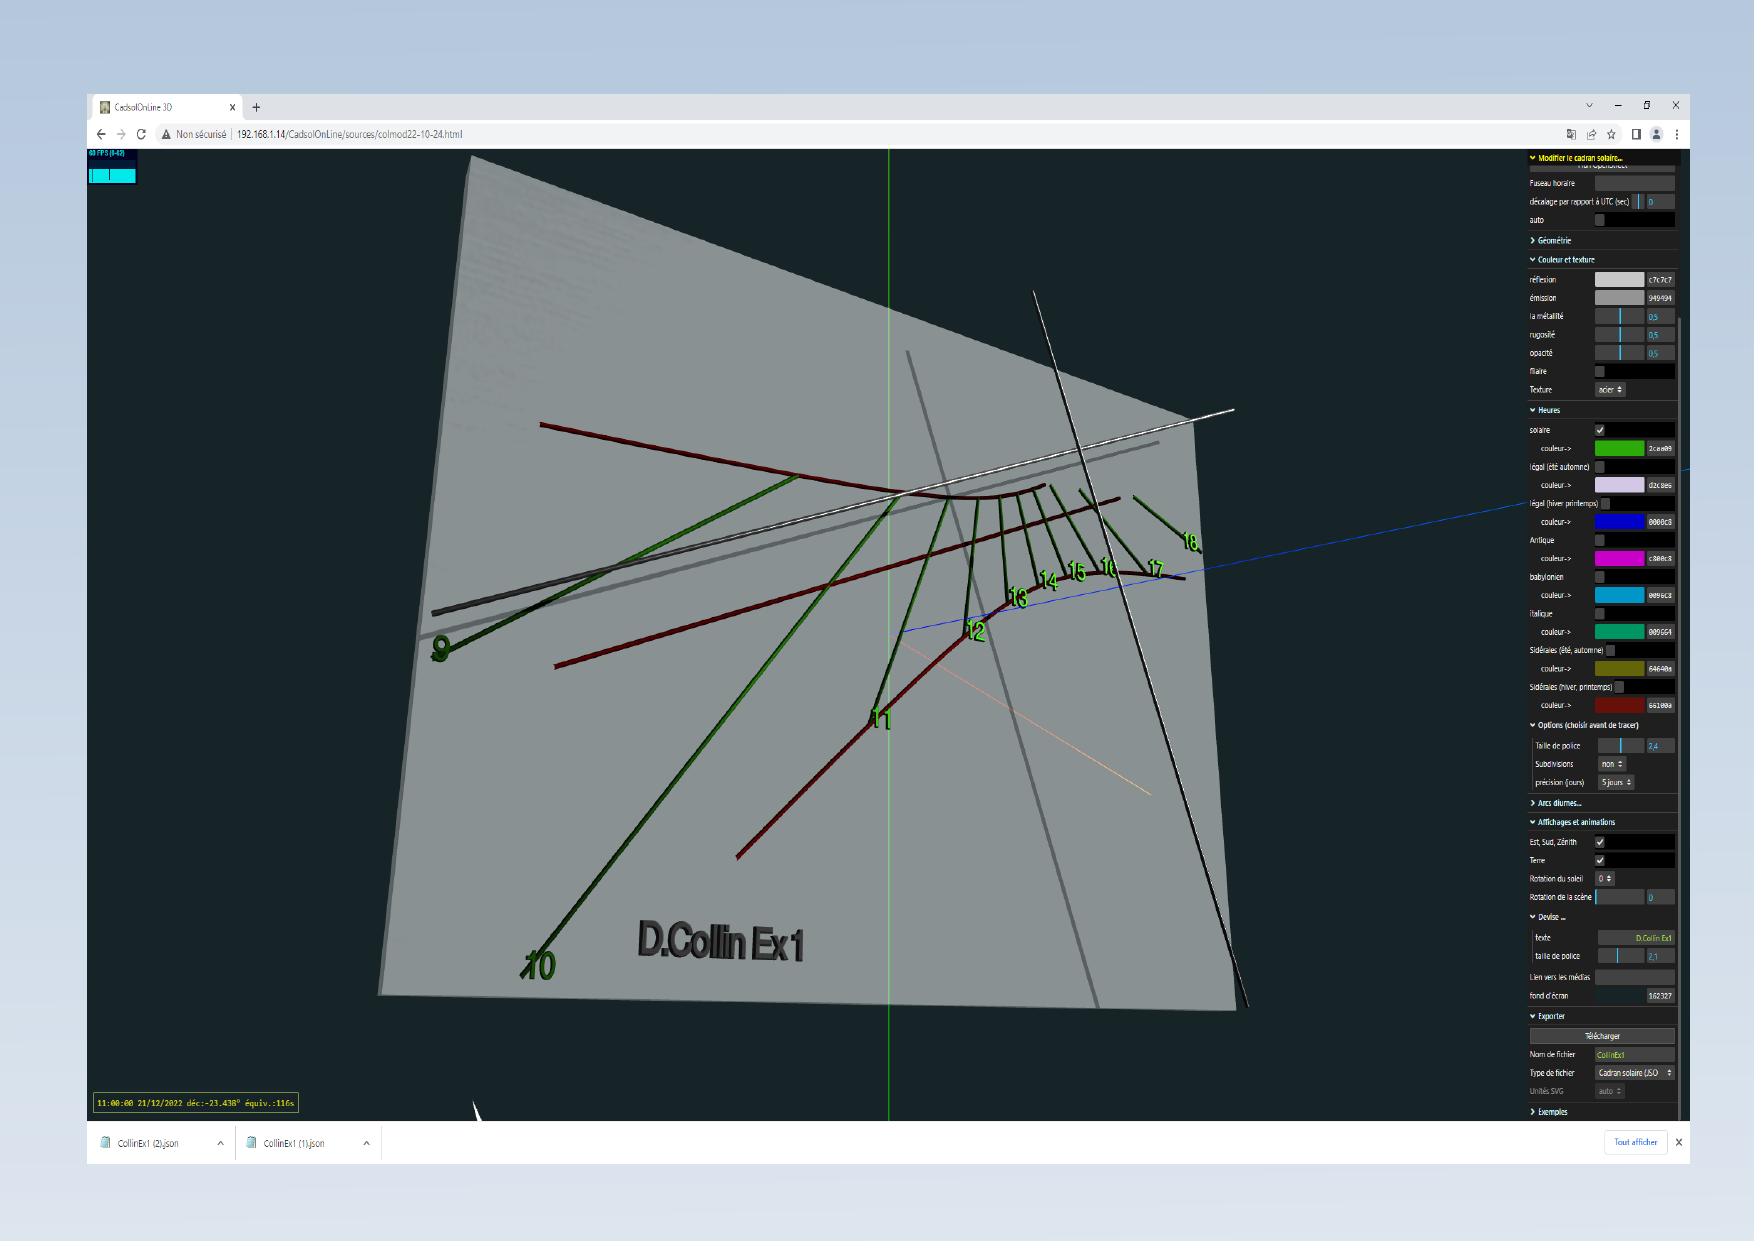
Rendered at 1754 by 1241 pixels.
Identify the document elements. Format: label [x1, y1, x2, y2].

picture [87, 94, 1690, 1164]
